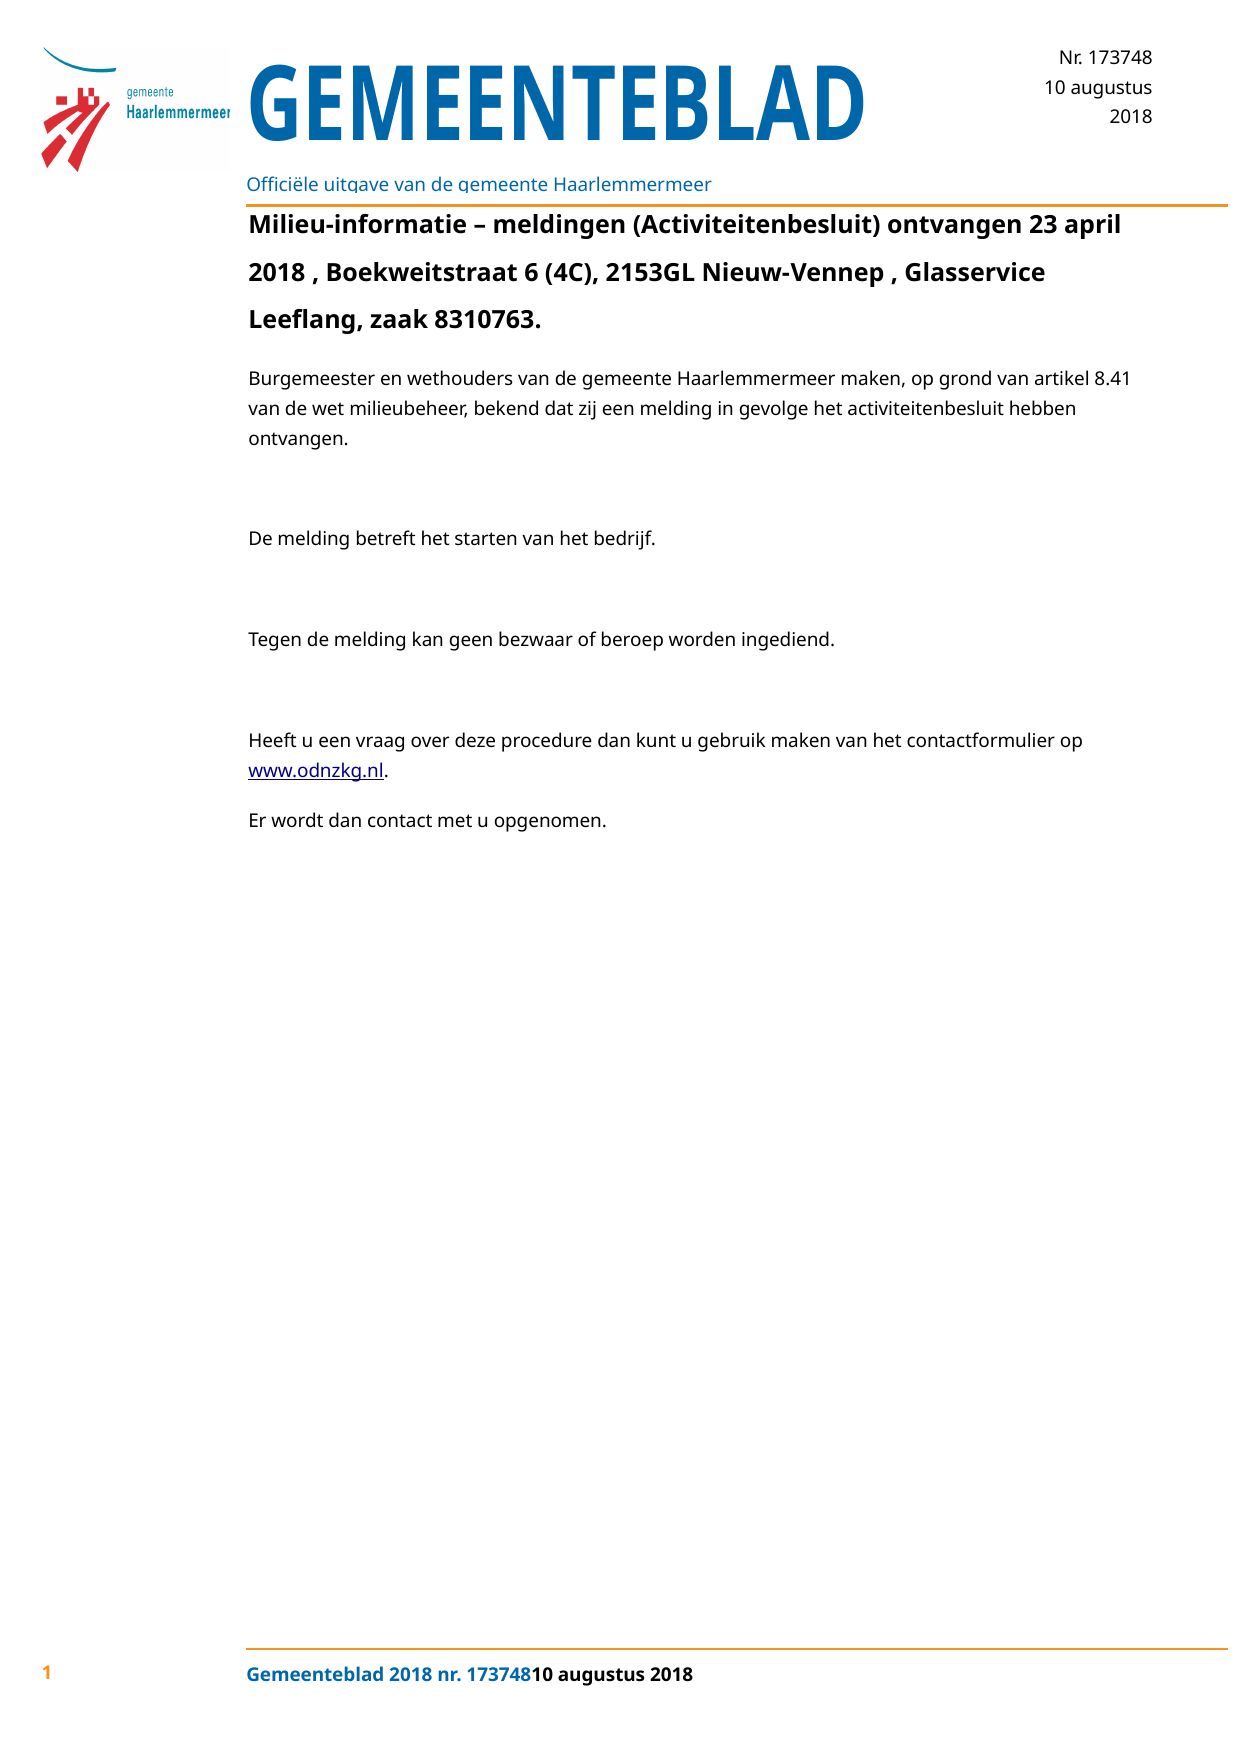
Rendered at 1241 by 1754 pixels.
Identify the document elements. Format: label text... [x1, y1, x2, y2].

text Milieu-informatie – meldingen (Activiteitenbesluit) ontvangen 23 april 2018 , Boekweitstraat 6 (4C), 2153GL Nieuw-­Vennep , Glasservice Leeflang, zaak 8310763. [248, 207, 1152, 336]
picture [41, 47, 231, 172]
text Tegen de melding kan geen bezwaar of beroep worden ingediend. [248, 626, 1152, 652]
text De melding betreft het starten van het bedrijf. [248, 526, 1152, 551]
text Heeft u een vraag over deze procedure dan kunt u gebruik maken van het contactformulier op www.odnzkg.nl. [248, 727, 1152, 782]
text Burgemeester en wethouders van de gemeente Haarlemmermeer maken, op grond van artikel 8.41 van de wet milieubeheer, bekend dat zij een melding in gevolge het activiteitenbesluit hebben ontvangen. [248, 366, 1152, 450]
text Er wordt dan contact met u opgenomen. [248, 807, 1152, 833]
